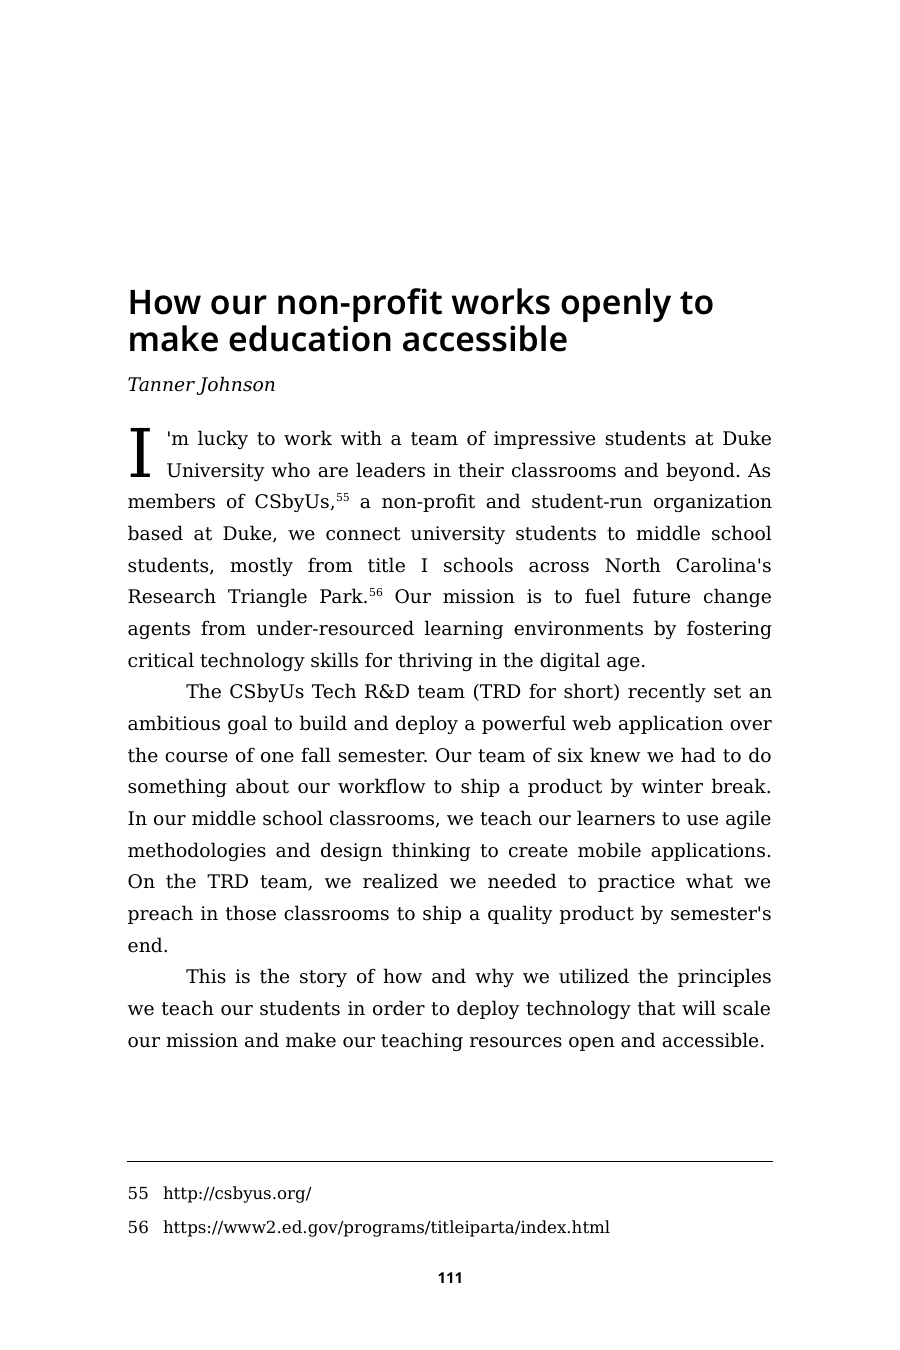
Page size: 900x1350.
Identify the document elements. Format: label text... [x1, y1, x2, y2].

text Tanner Johnson [127, 374, 772, 396]
text https://www2.ed.gov/programs/titleiparta/index.html [127, 1218, 772, 1237]
text I'm lucky to work with a team of impressive students at Duke University who are leaders in their classrooms and beyond. As members of CSbyUs, a non-profit and student-run organization based at Duke, we connect university students to middle school students, mostly from title I schools across North Carolina's Research Triangle Park. Our mission is to fuel future change agents from under-resourced learning environments by fostering critical technology skills for thriving in the digital age. [127, 428, 772, 672]
text This is the story of how and why we utilized the principles we teach our students in order to deploy technology that will scale our mission and make our teaching resources open and accessible. [127, 966, 772, 1052]
subtitle How our non-profit works openly to make education accessible [127, 283, 772, 361]
text The CSbyUs Tech R&D team (TRD for short) recently set an ambitious goal to build and deploy a powerful web application over the course of one fall semester. Our team of six knew we had to do something about our workflow to ship a product by winter break. In our middle school classrooms, we teach our learners to use agile methodologies and design thinking to create mobile applications. On the TRD team, we realized we needed to practice what we preach in those classrooms to ship a quality product by semester's end. [127, 681, 772, 957]
text http://csbyus.org/ [127, 1184, 772, 1203]
